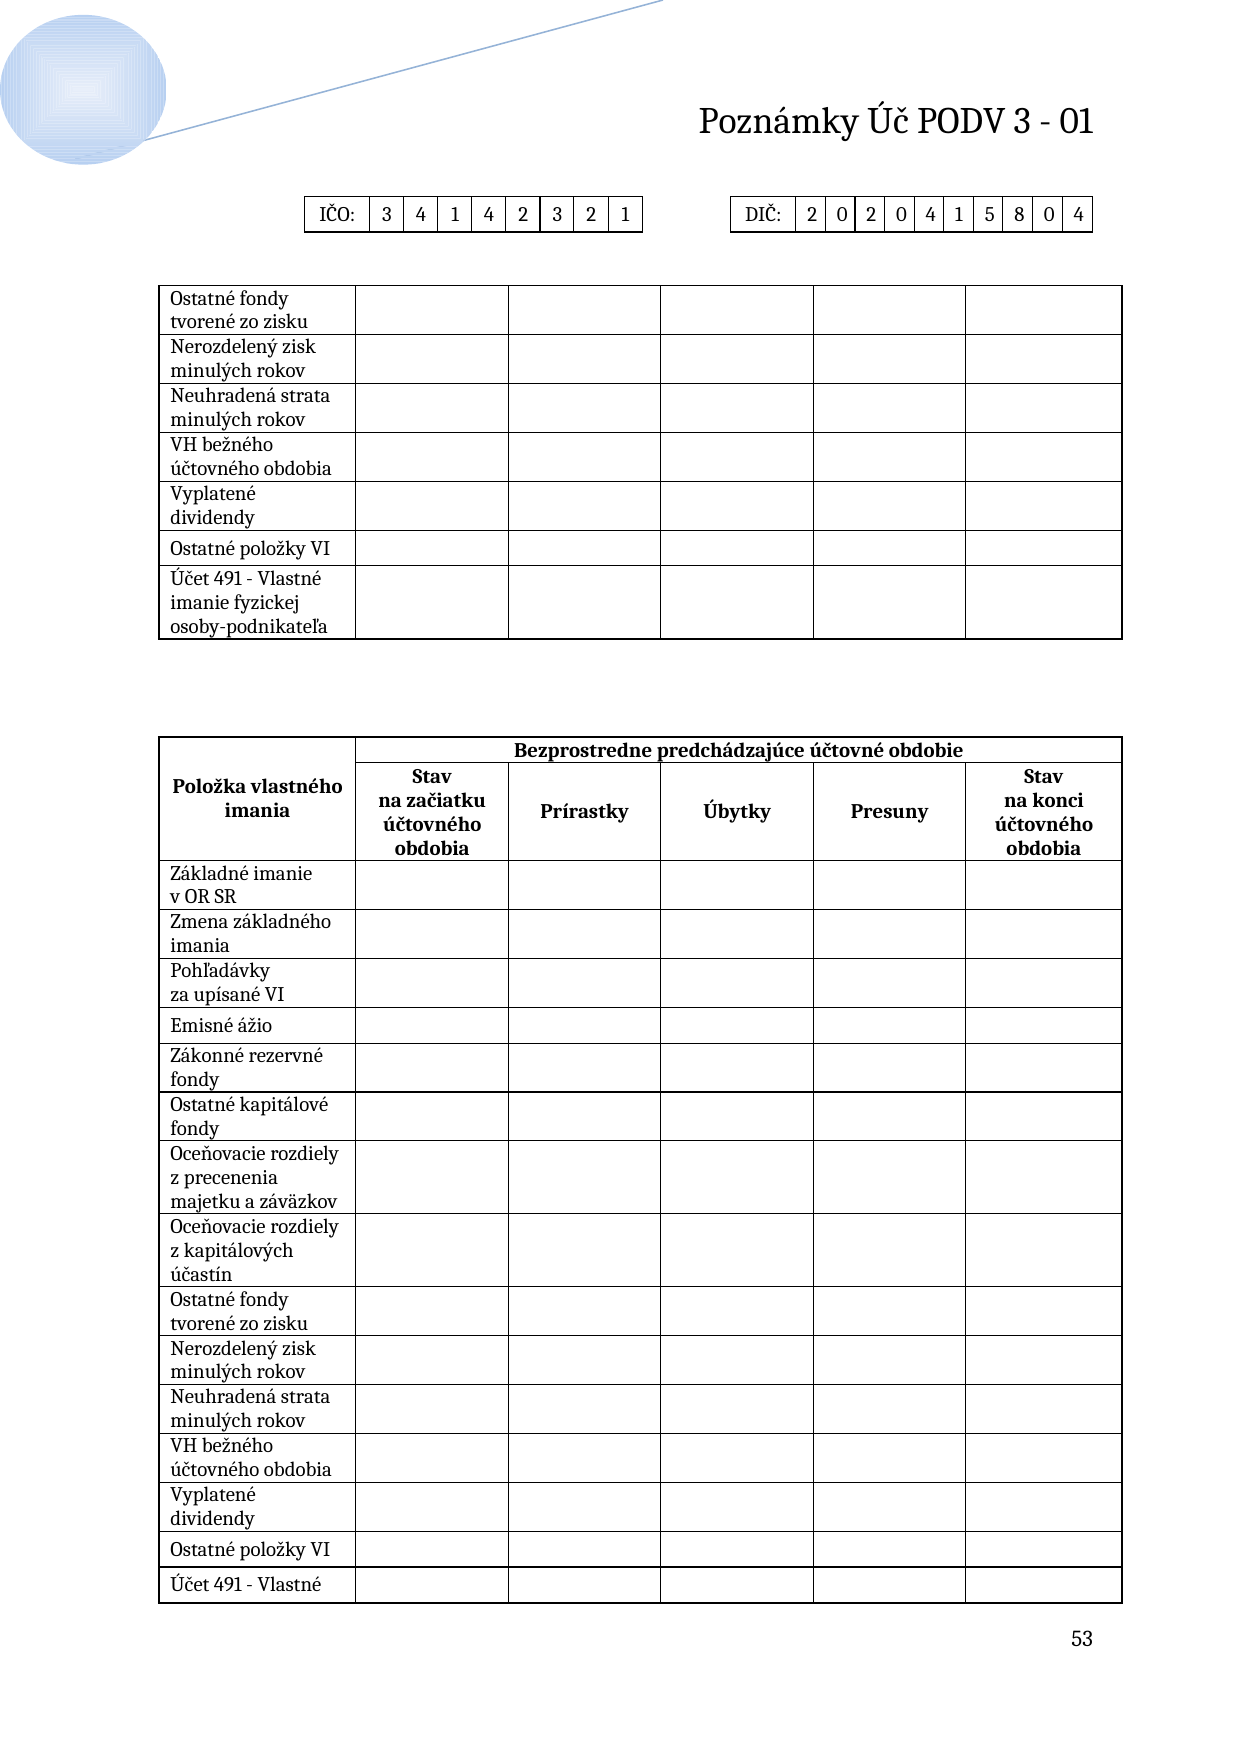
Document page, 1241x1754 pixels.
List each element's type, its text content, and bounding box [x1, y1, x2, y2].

table_cell [509, 1141, 660, 1213]
table_cell [356, 433, 508, 481]
table_cell [966, 1044, 1121, 1091]
table_cell [966, 1093, 1121, 1140]
table_cell [814, 433, 965, 481]
table_cell [356, 959, 508, 1007]
table_cell [661, 1214, 813, 1286]
table_cell [509, 861, 660, 909]
table_cell [356, 861, 508, 909]
table_cell [356, 1434, 508, 1482]
table_cell [966, 566, 1121, 638]
table_cell Účet 491 - Vlastné imanie fyzickej osoby-podnikateľa [160, 566, 355, 638]
table_cell VH bežného účtovného obdobia [160, 1434, 355, 1482]
table_cell [661, 861, 813, 909]
table_cell Prírastky [509, 763, 660, 860]
table_cell [661, 1385, 813, 1433]
table_cell [966, 1336, 1121, 1384]
table_cell [661, 335, 813, 383]
table_cell [356, 1141, 508, 1213]
table_cell Neuhradená strata minulých rokov [160, 1385, 355, 1433]
table_cell [966, 1385, 1121, 1433]
table_header Položka vlastného imania [160, 738, 355, 860]
table_cell [356, 1214, 508, 1286]
table_cell Presuny [814, 763, 965, 860]
table_cell [661, 1568, 813, 1602]
table_cell [661, 1044, 813, 1091]
table_cell [356, 531, 508, 565]
table_cell [814, 1568, 965, 1602]
table_cell [814, 1434, 965, 1482]
table_cell [661, 1336, 813, 1384]
table_cell [661, 1532, 813, 1566]
table_cell [814, 1008, 965, 1042]
table_cell [966, 1141, 1121, 1213]
table_cell [814, 531, 965, 565]
table_cell Ostatné fondy tvorené zo zisku [160, 286, 355, 334]
table_cell [509, 482, 660, 530]
table_cell [509, 1434, 660, 1482]
table_cell [966, 1434, 1121, 1482]
table_cell [356, 482, 508, 530]
table_cell Nerozdelený zisk minulých rokov [160, 1336, 355, 1384]
table_cell [509, 1568, 660, 1602]
table_cell [509, 959, 660, 1007]
table_cell [356, 910, 508, 958]
table_cell [509, 335, 660, 383]
table_cell [509, 1214, 660, 1286]
table_cell VH bežného účtovného obdobia [160, 433, 355, 481]
table_cell [814, 1093, 965, 1140]
table_cell Základné imanie v OR SR [160, 861, 355, 909]
table_cell [966, 1483, 1121, 1531]
table_cell [661, 1434, 813, 1482]
table_cell [509, 531, 660, 565]
table_cell Stav na začiatku účtovného obdobia [356, 763, 508, 860]
table_cell [814, 482, 965, 530]
table_cell [509, 286, 660, 334]
table_cell [509, 566, 660, 638]
table_cell [356, 1287, 508, 1335]
table_cell Účet 491 - Vlastné [160, 1568, 355, 1602]
table_cell [509, 1008, 660, 1042]
table_cell Emisné ážio [160, 1008, 355, 1042]
table_cell [814, 1385, 965, 1433]
table_cell [661, 1483, 813, 1531]
table_cell [356, 1568, 508, 1602]
table_cell [814, 1287, 965, 1335]
table_cell [661, 482, 813, 530]
table_cell [966, 1287, 1121, 1335]
table_cell Úbytky [661, 763, 813, 860]
table_cell Neuhradená strata minulých rokov [160, 384, 355, 432]
table_cell [356, 1008, 508, 1042]
table_cell [814, 286, 965, 334]
table_cell [814, 910, 965, 958]
table_cell [661, 910, 813, 958]
table_cell Zákonné rezervné fondy [160, 1044, 355, 1091]
table_cell [661, 566, 813, 638]
table_cell [356, 384, 508, 432]
table_cell [966, 910, 1121, 958]
table_cell [356, 1093, 508, 1140]
table_cell Vyplatené dividendy [160, 482, 355, 530]
table_cell Ostatné položky VI [160, 1532, 355, 1566]
table_cell Vyplatené dividendy [160, 1483, 355, 1531]
table_cell [814, 1141, 965, 1213]
table_header Bezprostredne predchádzajúce účtovné obdobie [356, 738, 1121, 762]
table_cell [356, 566, 508, 638]
table_cell [661, 1141, 813, 1213]
table_cell Zmena základného imania [160, 910, 355, 958]
table_cell [509, 1532, 660, 1566]
table_cell [966, 286, 1121, 334]
table_cell [966, 1568, 1121, 1602]
table_cell Ostatné položky VI [160, 531, 355, 565]
table_cell [509, 910, 660, 958]
table_cell [356, 1532, 508, 1566]
table_cell [814, 1214, 965, 1286]
table_cell [966, 1008, 1121, 1042]
table_cell [814, 861, 965, 909]
table_cell Nerozdelený zisk minulých rokov [160, 335, 355, 383]
table_cell [966, 531, 1121, 565]
table_cell [661, 1093, 813, 1140]
table_cell [966, 861, 1121, 909]
table_cell [814, 335, 965, 383]
table_cell [814, 1044, 965, 1091]
table_cell [509, 1044, 660, 1091]
table_cell [814, 1336, 965, 1384]
table_cell [661, 384, 813, 432]
table_cell [661, 959, 813, 1007]
table_cell [356, 286, 508, 334]
table_cell Oceňovacie rozdiely z kapitálových účastín [160, 1214, 355, 1286]
table_cell [356, 1336, 508, 1384]
table_cell [966, 433, 1121, 481]
table_cell [509, 1093, 660, 1140]
table_cell [814, 384, 965, 432]
table_cell [814, 1532, 965, 1566]
table_cell [661, 1287, 813, 1335]
table_cell Ostatné kapitálové fondy [160, 1093, 355, 1140]
table_cell Oceňovacie rozdiely z precenenia majetku a záväzkov [160, 1141, 355, 1213]
table_cell [509, 1385, 660, 1433]
table_cell [509, 1483, 660, 1531]
table_cell [966, 959, 1121, 1007]
table_cell [814, 959, 965, 1007]
table_cell [966, 1214, 1121, 1286]
table_cell [509, 1336, 660, 1384]
table_cell [661, 1008, 813, 1042]
table_cell Stav na konci účtovného obdobia [966, 763, 1121, 860]
table_cell [661, 531, 813, 565]
table_cell [966, 384, 1121, 432]
table_cell [509, 384, 660, 432]
table_cell Pohľadávky za upísané VI [160, 959, 355, 1007]
table_cell Ostatné fondy tvorené zo zisku [160, 1287, 355, 1335]
table_cell [509, 433, 660, 481]
table_cell [356, 1483, 508, 1531]
table_cell [661, 433, 813, 481]
table_cell [966, 335, 1121, 383]
table_cell [814, 1483, 965, 1531]
table_cell [814, 566, 965, 638]
table_cell [356, 335, 508, 383]
table_cell [509, 1287, 660, 1335]
table_cell [356, 1385, 508, 1433]
table_cell [356, 1044, 508, 1091]
table_cell [661, 286, 813, 334]
table_cell [966, 1532, 1121, 1566]
table_cell [966, 482, 1121, 530]
